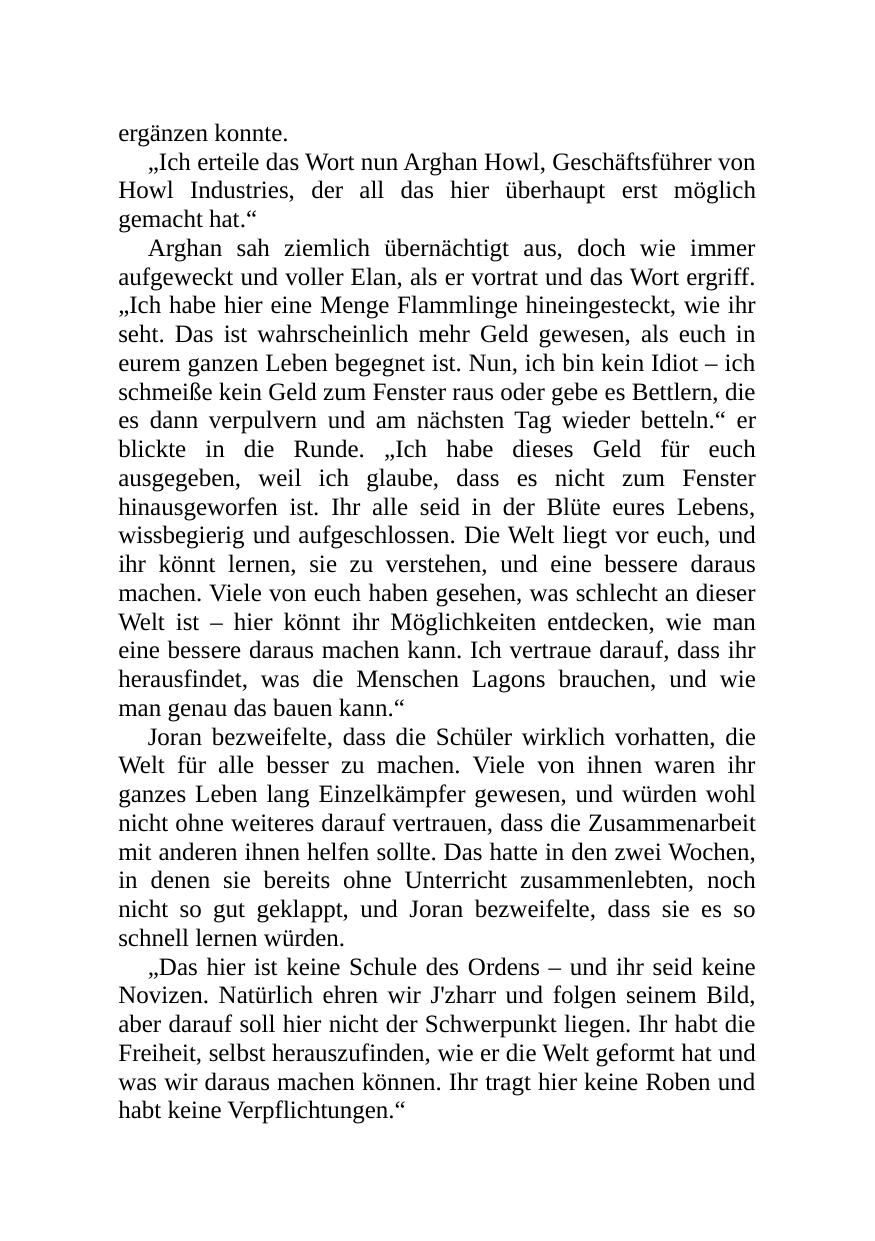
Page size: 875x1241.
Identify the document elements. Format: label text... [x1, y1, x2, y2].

text ergänzen konnte. [118, 118, 756, 147]
text Arghan sah ziemlich übernächtigt aus, doch wie immer aufgeweckt und voller Elan, als er vortrat und das Wort ergriff. „Ich habe hier eine Menge Flammlinge hineingesteckt, wie ihr seht. Das ist wahrscheinlich mehr Geld gewesen, als euch in eurem ganzen Leben begegnet ist. Nun, ich bin kein Idiot – ich schmeiße kein Geld zum Fenster raus oder gebe es Bettlern, die es dann verpulvern und am nächsten Tag wieder betteln.“ er blickte in die Runde. „Ich habe dieses Geld für euch ausgegeben, weil ich glaube, dass es nicht zum Fenster hinausgeworfen ist. Ihr alle seid in der Blüte eures Lebens, wissbegierig und aufgeschlossen. Die Welt liegt vor euch, und ihr könnt lernen, sie zu verstehen, und eine bessere daraus machen. Viele von euch haben gesehen, was schlecht an dieser Welt ist – hier könnt ihr Möglichkeiten entdecken, wie man eine bessere daraus machen kann. Ich vertraue darauf, dass ihr herausfindet, was die Menschen Lagons brauchen, und wie man genau das bauen kann.“ [118, 233, 756, 722]
text „Ich erteile das Wort nun Arghan Howl, Geschäftsführer von Howl Industries, der all das hier überhaupt erst möglich gemacht hat.“ [118, 147, 756, 233]
text „Das hier ist keine Schule des Ordens – und ihr seid keine Novizen. Natürlich ehren wir J'zharr und folgen seinem Bild, aber darauf soll hier nicht der Schwerpunkt liegen. Ihr habt die Freiheit, selbst herauszufinden, wie er die Welt geformt hat und was wir daraus machen können. Ihr tragt hier keine Roben und habt keine Verpflichtungen.“ [118, 952, 756, 1124]
text Joran bezweifelte, dass die Schüler wirklich vorhatten, die Welt für alle besser zu machen. Viele von ihnen waren ihr ganzes Leben lang Einzelkämpfer gewesen, und würden wohl nicht ohne weiteres darauf vertrauen, dass die Zusammenarbeit mit anderen ihnen helfen sollte. Das hatte in den zwei Wochen, in denen sie bereits ohne Unterricht zusammenlebten, noch nicht so gut geklappt, und Joran bezweifelte, dass sie es so schnell lernen würden. [118, 722, 756, 952]
